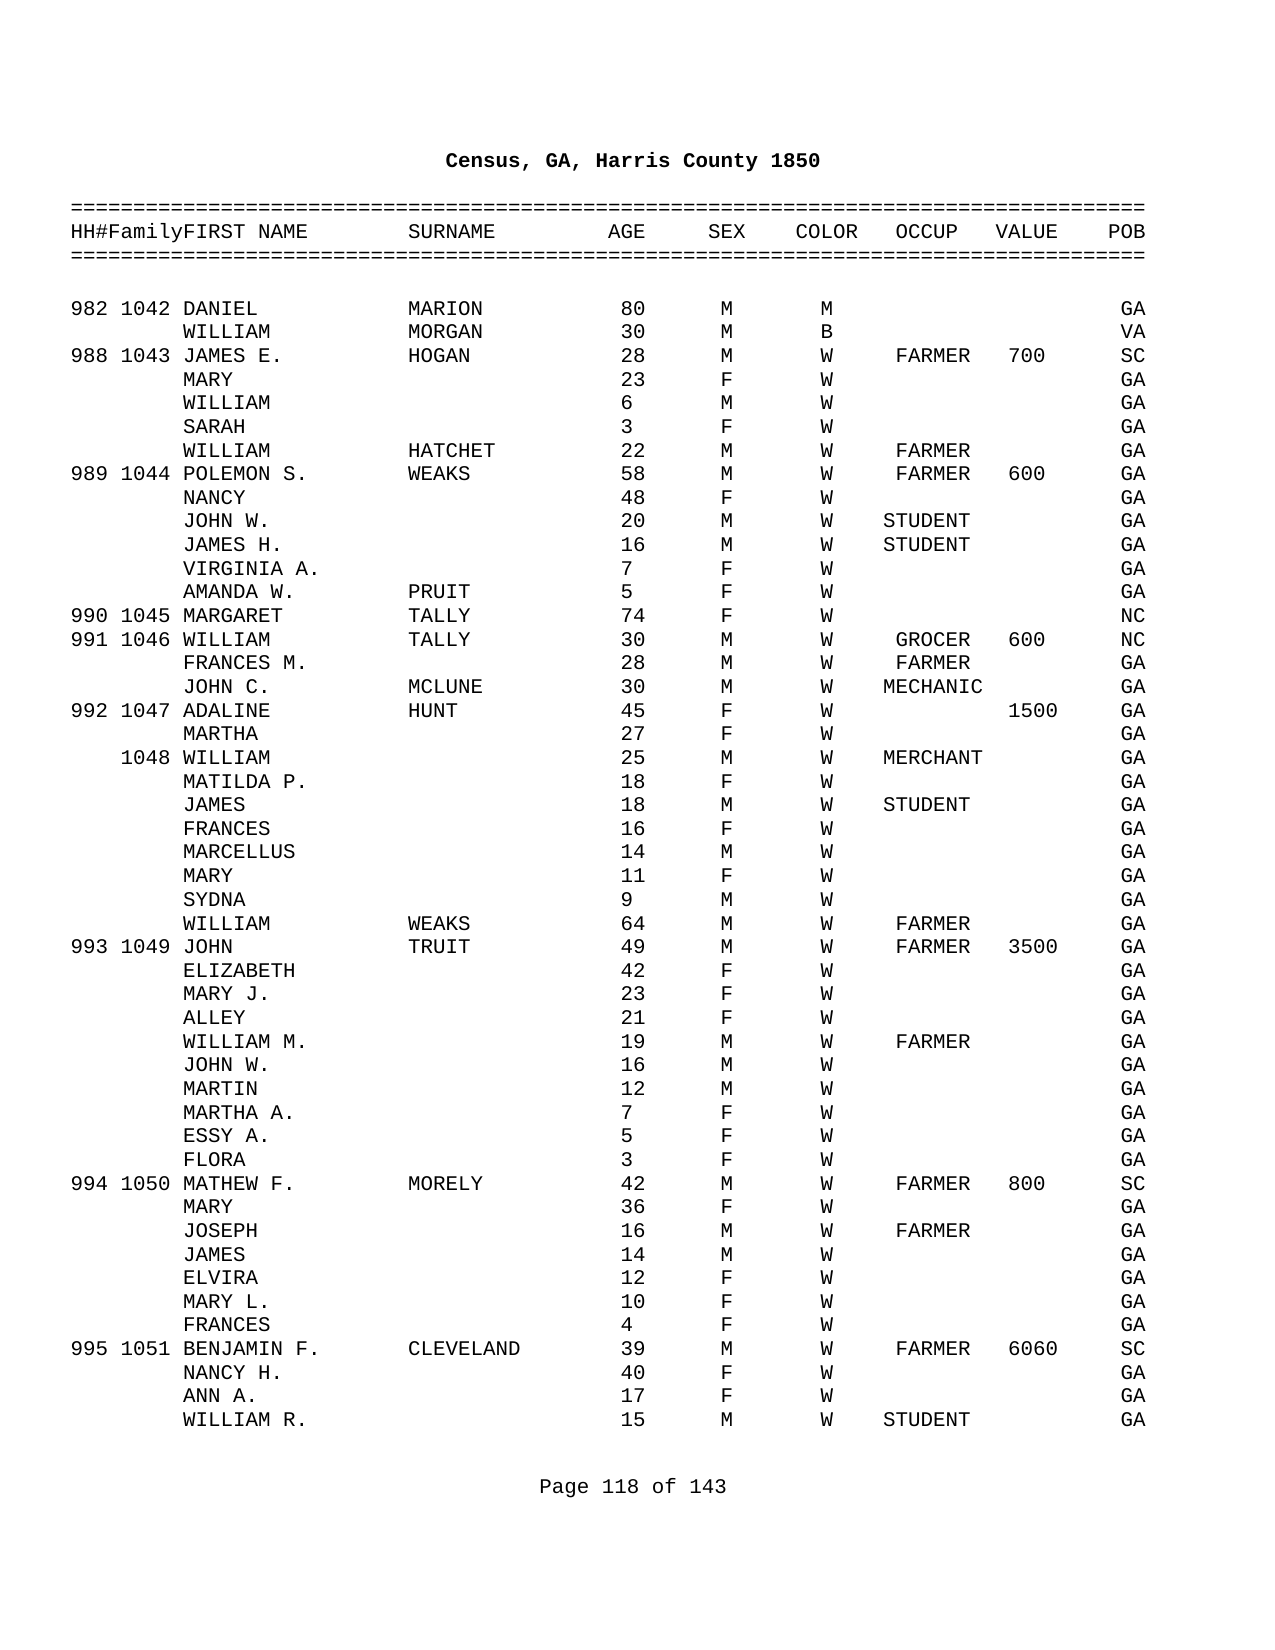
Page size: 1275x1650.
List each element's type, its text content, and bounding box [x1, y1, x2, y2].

text John C. McLUNE 30 M W mechanic GA [70, 676, 1195, 700]
text Joseph 16 M W farmer GA [70, 1220, 1195, 1243]
text Frances 16 F W GA [70, 818, 1195, 842]
text James H. 16 M W student GA [70, 534, 1195, 558]
text 1048 William 25 M W merchant GA [70, 747, 1195, 771]
text Sarah 3 F W GA [70, 416, 1195, 439]
text Marcellus 14 M W GA [70, 842, 1195, 865]
text William WEAKS 64 M W farmer GA [70, 912, 1195, 936]
text 989 1044 Polemon S. WEAKS 58 M W farmer 600 GA [70, 463, 1195, 487]
text 995 1051 Benjamin F. CLEVELAND 39 M W farmer 6060 SC [70, 1338, 1195, 1362]
text Mary J. 23 F W GA [70, 983, 1195, 1007]
text James 14 M W GA [70, 1243, 1195, 1267]
text Flora 3 F W GA [70, 1149, 1195, 1173]
text Sydna 9 M W GA [70, 889, 1195, 912]
text 990 1045 Margaret TALLY 74 F W NC [70, 605, 1195, 629]
text Nancy H. 40 F W GA [70, 1362, 1195, 1385]
text William MORGAN 30 M B VA [70, 321, 1195, 345]
text 988 1043 James E. HOGAN 28 M W farmer 700 SC [70, 345, 1195, 369]
text 992 1047 Adaline HUNT 45 F W 1500 GA [70, 700, 1195, 723]
text Elvira 12 F W GA [70, 1267, 1195, 1291]
text Mary 23 F W GA [70, 369, 1195, 392]
text Martin 12 M W GA [70, 1078, 1195, 1102]
text Nancy 48 F W GA [70, 487, 1195, 511]
text James 18 M W student GA [70, 794, 1195, 818]
text Mary 11 F W GA [70, 865, 1195, 889]
text Mary L. 10 F W GA [70, 1291, 1195, 1314]
text William M. 19 M W farmer GA [70, 1031, 1195, 1054]
text Essy A. 5 F W GA [70, 1125, 1195, 1149]
text Alley 21 F W GA [70, 1007, 1195, 1031]
text John W. 20 M W student GA [70, 511, 1195, 534]
text 993 1049 John TRUIT 49 M W farmer 3500 GA [70, 936, 1195, 960]
text Mary 36 F W GA [70, 1196, 1195, 1220]
text Ann A. 17 F W GA [70, 1385, 1195, 1409]
text Elizabeth 42 F W GA [70, 960, 1195, 983]
text William R. 15 M W student GA [70, 1409, 1195, 1433]
text Frances 4 F W GA [70, 1314, 1195, 1338]
text Martha 27 F W GA [70, 723, 1195, 747]
text 994 1050 Mathew F. MORELY 42 M W farmer 800 SC [70, 1173, 1195, 1196]
text William HATCHET 22 M W farmer GA [70, 439, 1195, 463]
text Frances M. 28 M W farmer GA [70, 652, 1195, 676]
text Matilda P. 18 F W GA [70, 771, 1195, 794]
text 982 1042 Daniel MARION 80 M M GA [70, 298, 1195, 321]
text Martha A. 7 F W GA [70, 1102, 1195, 1125]
text John W. 16 M W GA [70, 1054, 1195, 1078]
text 991 1046 William TALLY 30 M W grocer 600 NC [70, 629, 1195, 652]
text William 6 M W GA [70, 392, 1195, 416]
text Amanda W. PRUIT 5 F W GA [70, 581, 1195, 605]
text Virginia A. 7 F W GA [70, 558, 1195, 581]
